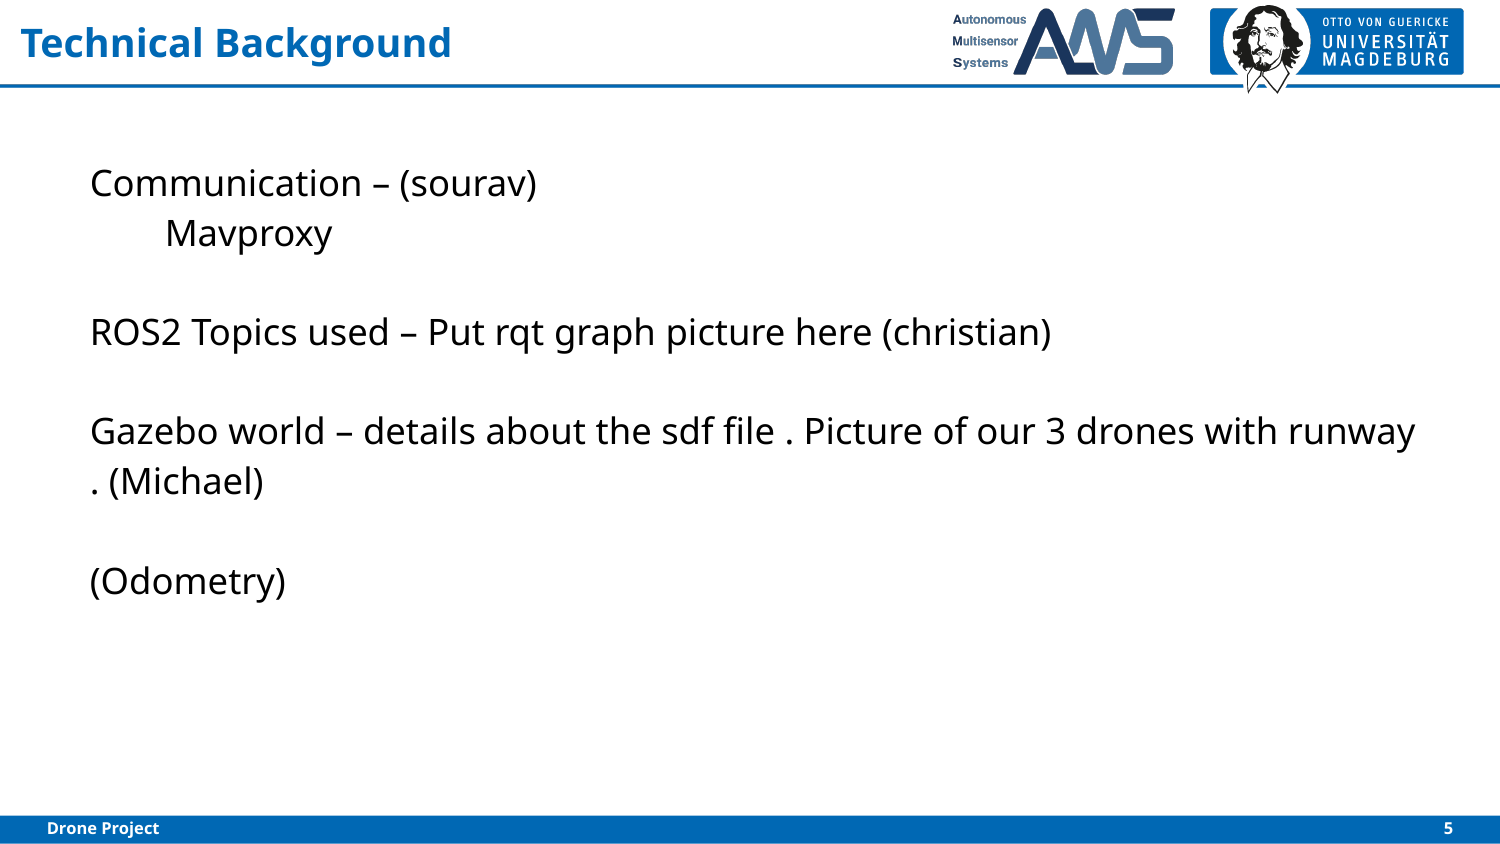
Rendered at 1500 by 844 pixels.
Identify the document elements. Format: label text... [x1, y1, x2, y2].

text_box Communication – (sourav) Mavproxy ROS2 Topics used – Put rqt graph picture here (christian) Gazebo world – details about the sdf file . Picture of our 3 drones with runway . (Michael) (Odometry) [75, 150, 1434, 812]
title Technical Background [0, 0, 943, 86]
picture [0, 0, 1500, 103]
